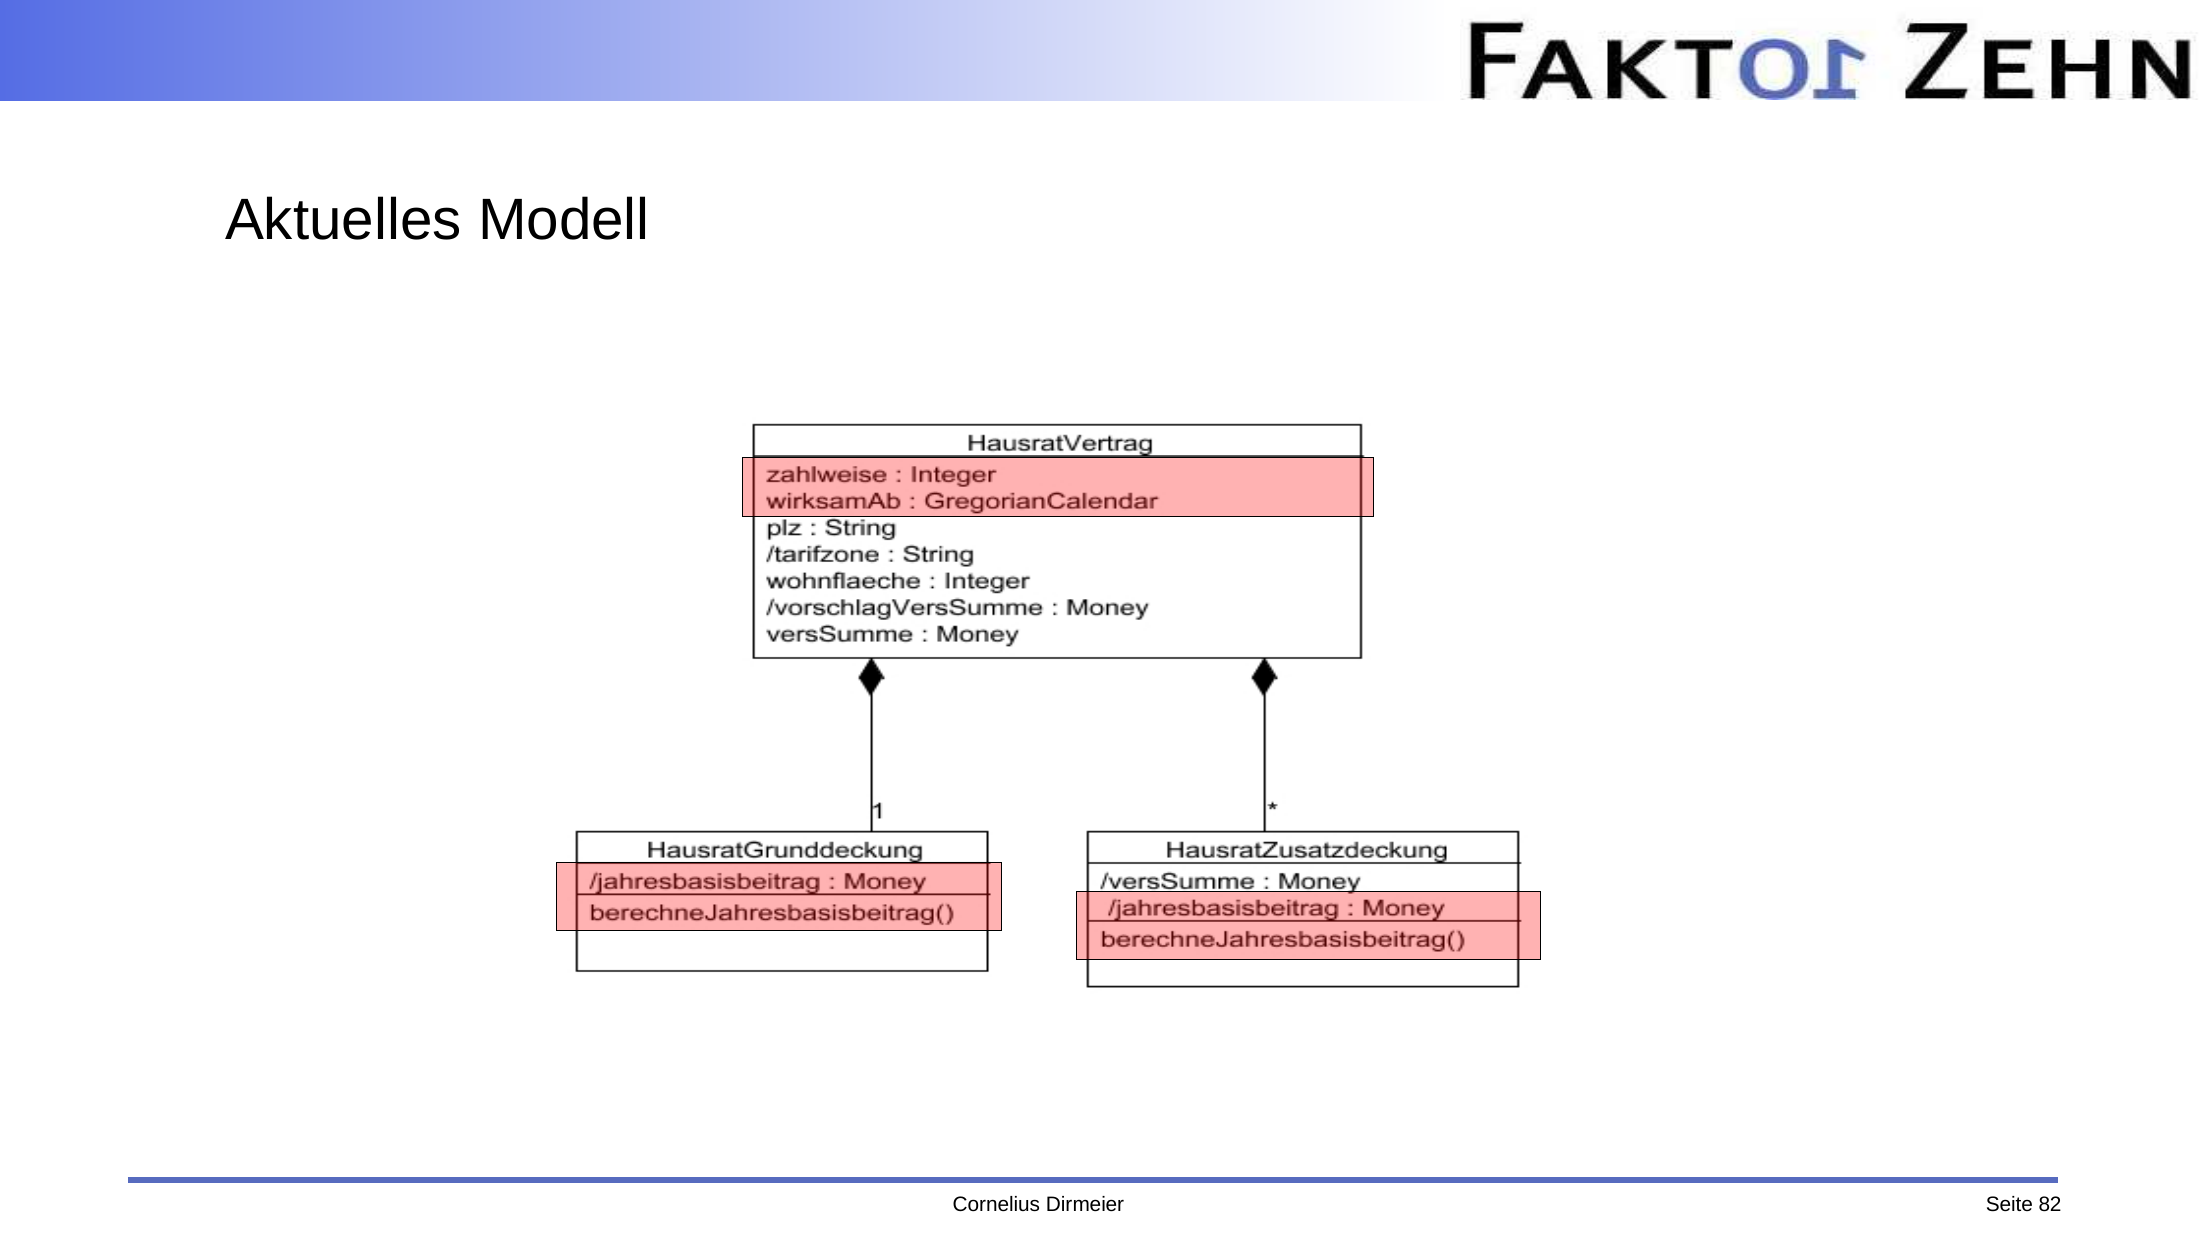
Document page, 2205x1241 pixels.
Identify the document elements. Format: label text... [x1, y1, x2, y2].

text_box [556, 862, 1002, 931]
text_box [742, 457, 1374, 517]
title Aktuelles Modell [225, 142, 1981, 296]
picture [1460, 7, 2202, 100]
text_box [1076, 891, 1541, 960]
picture [537, 393, 1559, 1019]
